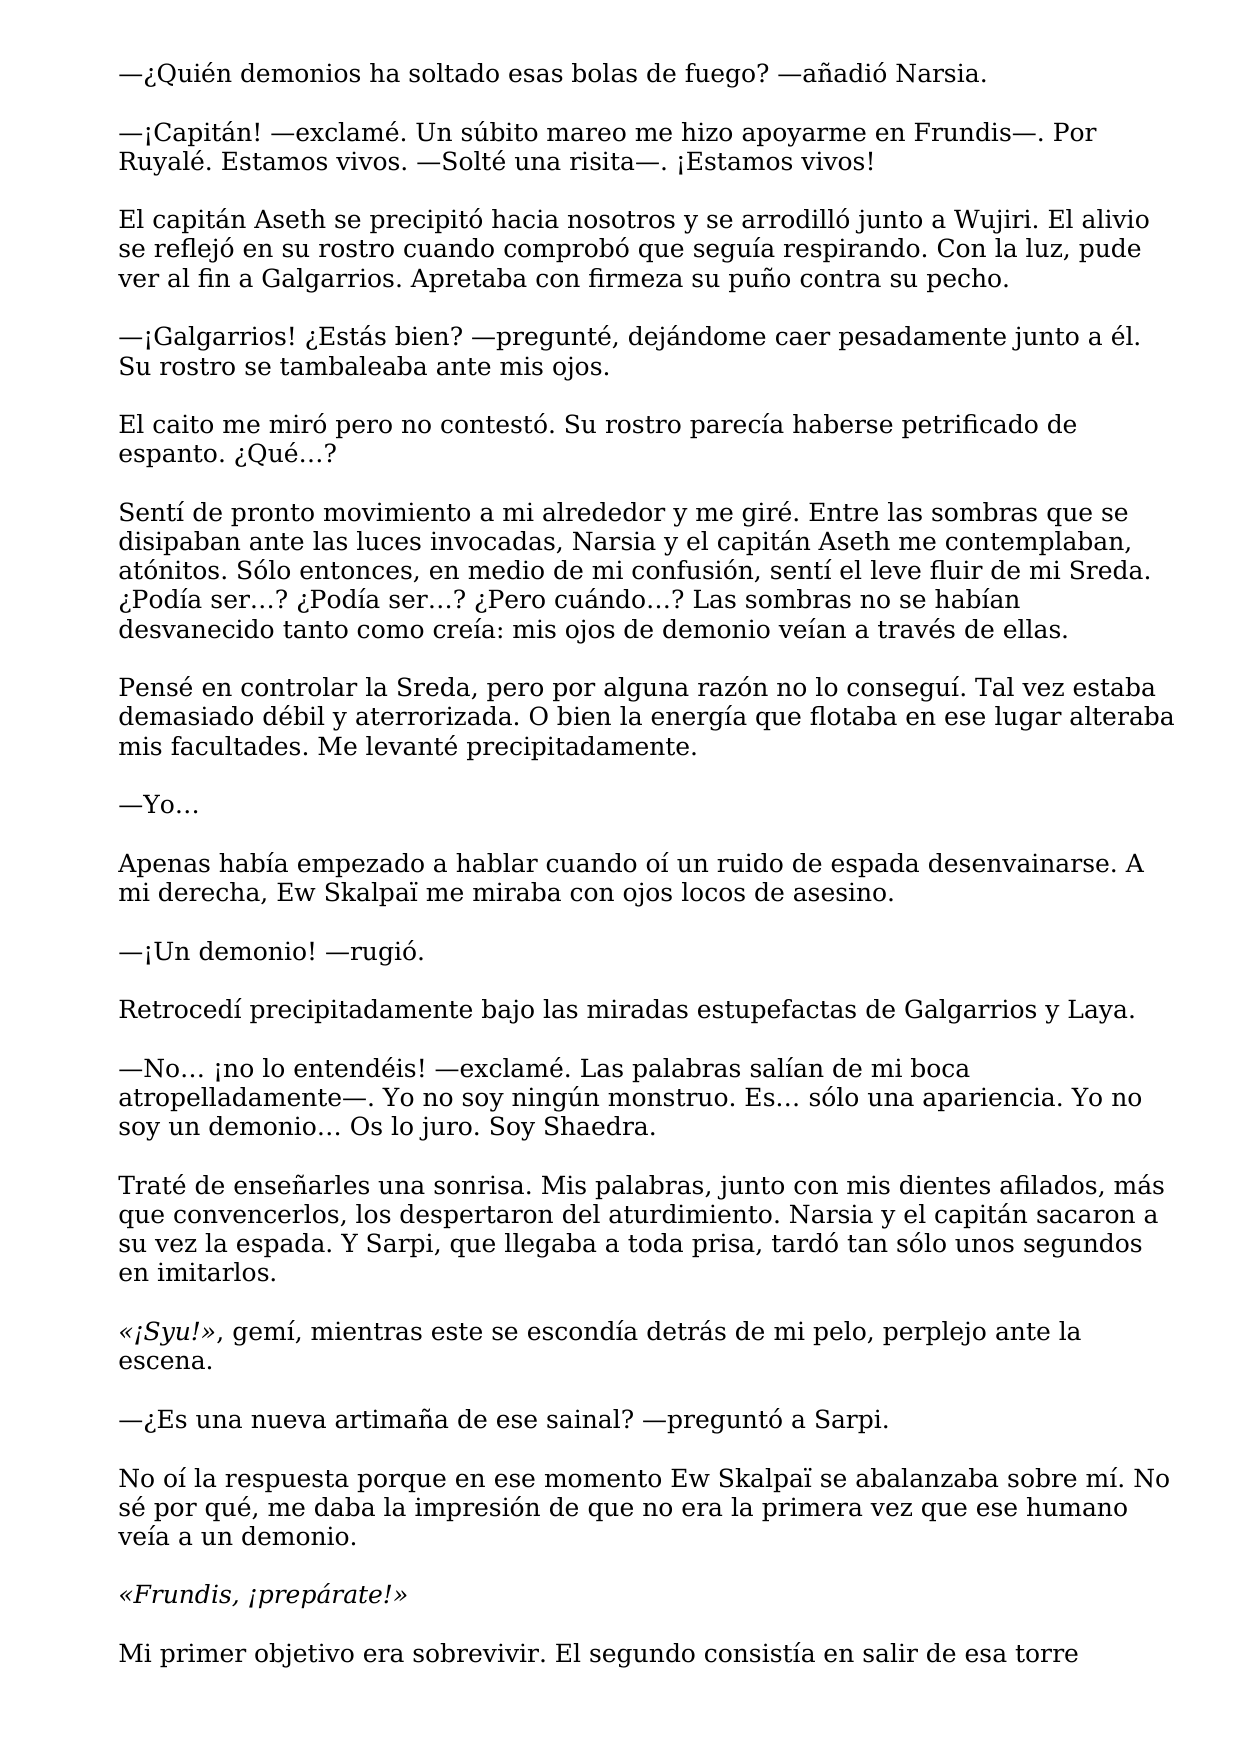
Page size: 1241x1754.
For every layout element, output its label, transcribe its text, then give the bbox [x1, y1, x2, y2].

text —¡Capitán! —exclamé. Un súbito mareo me hizo apoyarme en Frundis—. Por Ruyalé. Estamos vivos. —Solté una risita—. ¡Estamos vivos! [118, 118, 1181, 176]
text —¡Galgarrios! ¿Estás bien? —pregunté, dejándome caer pesadamente junto a él. Su rostro se tambaleaba ante mis ojos. [118, 322, 1181, 381]
text Traté de enseñarles una sonrisa. Mis palabras, junto con mis dientes afilados, más que convencerlos, los despertaron del aturdimiento. Narsia y el capitán sacaron a su vez la espada. Y Sarpi, que llegaba a toda prisa, tardó tan sólo unos segundos en imitarlos. [118, 1171, 1181, 1288]
text «¡Syu!», gemí, mientras este se escondía detrás de mi pelo, perplejo ante la escena. [118, 1317, 1181, 1376]
text Mi primer objetivo era sobrevivir. El segundo consistía en salir de esa torre [118, 1639, 1181, 1668]
text Apenas había empezado a hablar cuando oí un ruido de espada desenvainarse. A mi derecha, Ew Skalpaï me miraba con ojos locos de asesino. [118, 849, 1181, 907]
text El capitán Aseth se precipitó hacia nosotros y se arrodilló junto a Wujiri. El alivio se reflejó en su rostro cuando comprobó que seguía respirando. Con la luz, pude ver al fin a Galgarrios. Apretaba con firmeza su puño contra su pecho. [118, 206, 1181, 293]
text «Frundis, ¡prepárate!» [118, 1581, 1181, 1610]
text —No… ¡no lo entendéis! —exclamé. Las palabras salían de mi boca atropelladamente—. Yo no soy ningún monstruo. Es… sólo una apariencia. Yo no soy un demonio… Os lo juro. Soy Shaedra. [118, 1054, 1181, 1142]
text —¡Un demonio! —rugió. [118, 937, 1181, 966]
text Sentí de pronto movimiento a mi alrededor y me giré. Entre las sombras que se disipaban ante las luces invocadas, Narsia y el capitán Aseth me contemplaban, atónitos. Sólo entonces, en medio de mi confusión, sentí el leve fluir de mi Sreda. ¿Podía ser…? ¿Podía ser…? ¿Pero cuándo…? Las sombras no se habían desvanecido tanto como creía: mis ojos de demonio veían a través de ellas. [118, 498, 1181, 644]
text —¿Quién demonios ha soltado esas bolas de fuego? —añadió Narsia. [118, 59, 1181, 88]
text —Yo… [118, 790, 1181, 819]
text No oí la respuesta porque en ese momento Ew Skalpaï se abalanzaba sobre mí. No sé por qué, me daba la impresión de que no era la primera vez que ese humano veía a un demonio. [118, 1464, 1181, 1551]
text El caito me miró pero no contestó. Su rostro parecía haberse petrificado de espanto. ¿Qué…? [118, 410, 1181, 469]
text Pensé en controlar la Sreda, pero por alguna razón no lo conseguí. Tal vez estaba demasiado débil y aterrorizada. O bien la energía que flotaba en ese lugar alteraba mis facultades. Me levanté precipitadamente. [118, 673, 1181, 761]
text —¿Es una nueva artimaña de ese sainal? —preguntó a Sarpi. [118, 1405, 1181, 1434]
text Retrocedí precipitadamente bajo las miradas estupefactas de Galgarrios y Laya. [118, 996, 1181, 1025]
